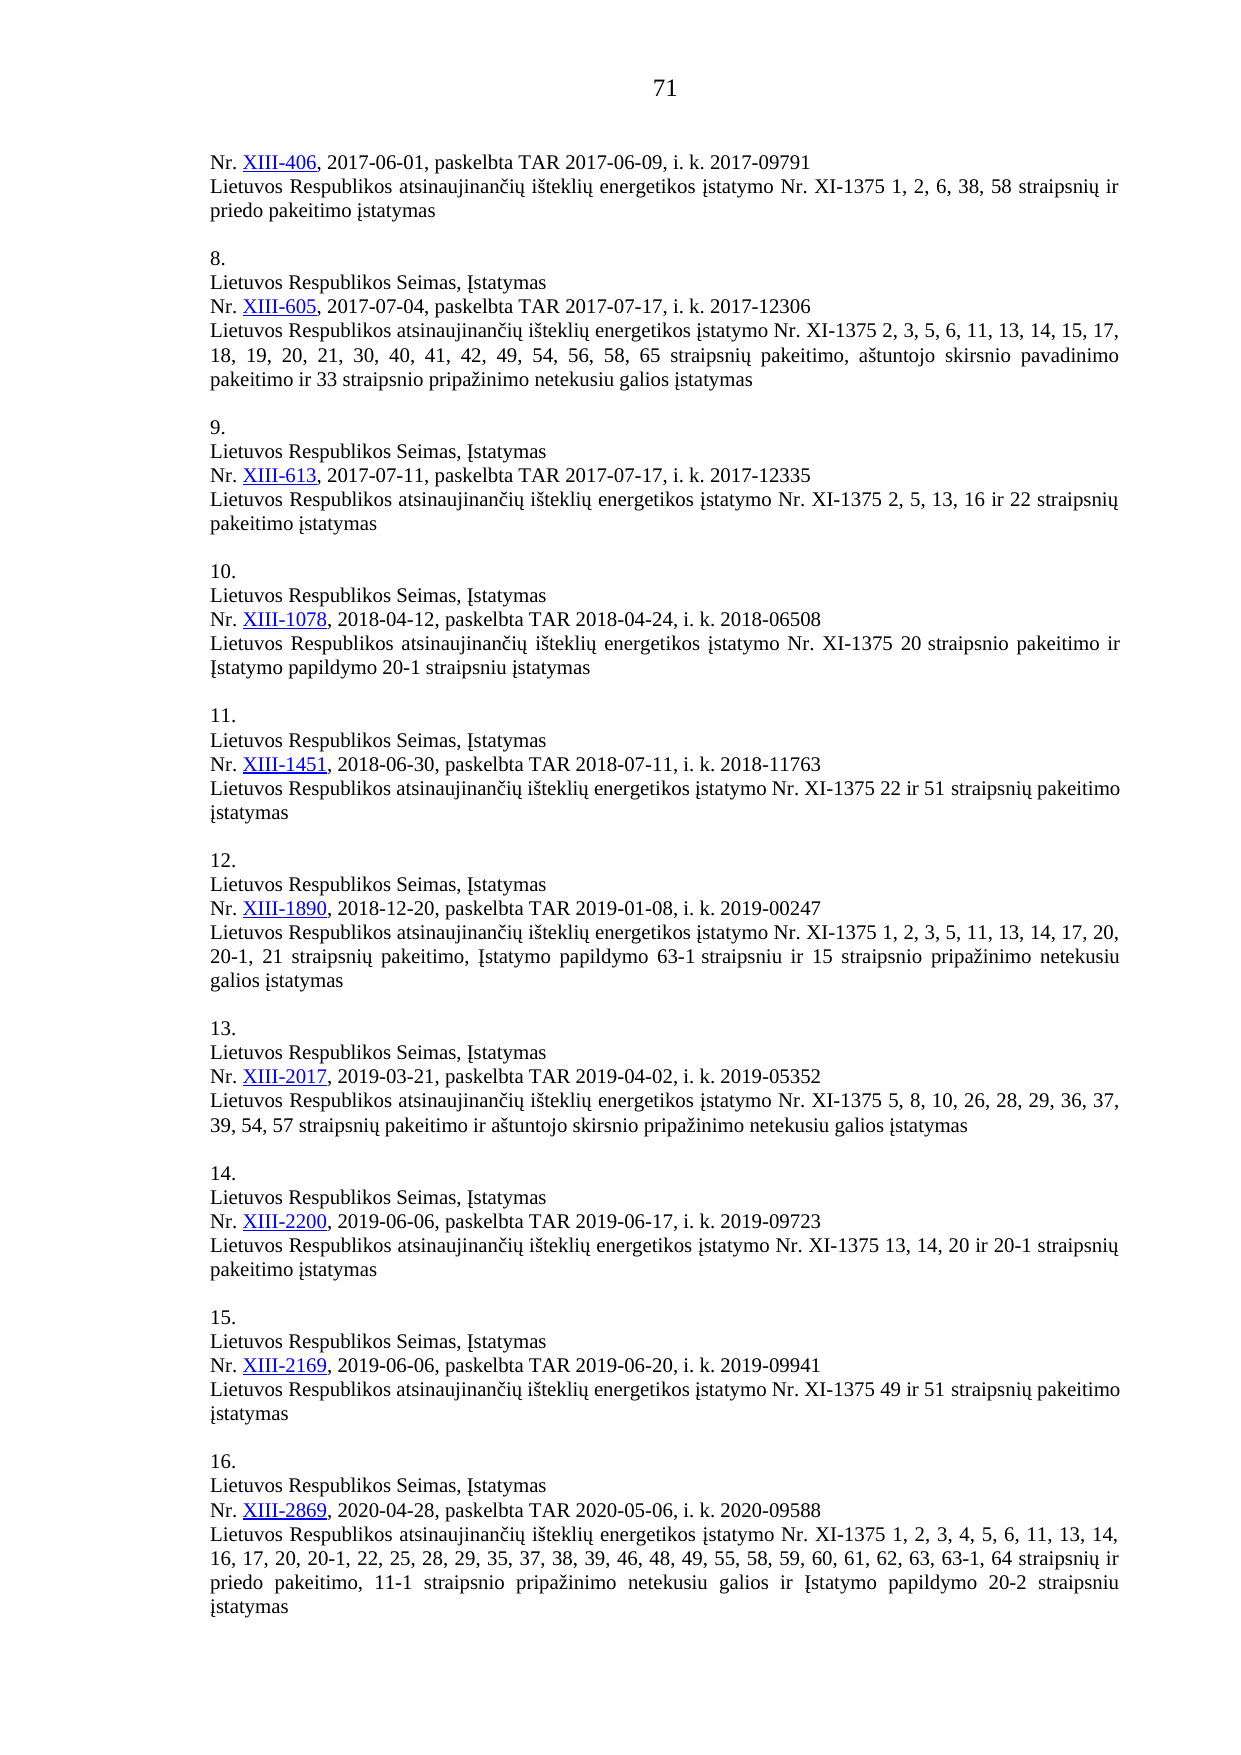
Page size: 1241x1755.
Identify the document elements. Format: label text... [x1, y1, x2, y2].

text Lietuvos Respublikos atsinaujinančių išteklių energetikos įstatymo Nr. XI-1375 22 ir 51 straipsnių pakeitimo įstatymas [210, 776, 1120, 824]
text Nr. XIII-2869, 2020-04-28, paskelbta TAR 2020-05-06, i. k. 2020-09588 [210, 1497, 1120, 1522]
text Nr. XIII-2169, 2019-06-06, paskelbta TAR 2019-06-20, i. k. 2019-09941 [210, 1353, 1120, 1377]
text Lietuvos Respublikos Seimas, Įstatymas [210, 583, 1120, 607]
text 10. [210, 559, 1120, 583]
text Lietuvos Respublikos Seimas, Įstatymas [210, 1040, 1120, 1064]
text Nr. XIII-406, 2017-06-01, paskelbta TAR 2017-06-09, i. k. 2017-09791 [210, 150, 1120, 174]
text Lietuvos Respublikos Seimas, Įstatymas [210, 1329, 1120, 1353]
text Lietuvos Respublikos Seimas, Įstatymas [210, 1185, 1120, 1209]
text Lietuvos Respublikos atsinaujinančių išteklių energetikos įstatymo Nr. XI-1375 49 ir 51 straipsnių pakeitimo įstatymas [210, 1377, 1120, 1425]
text Lietuvos Respublikos Seimas, Įstatymas [210, 727, 1120, 752]
text Lietuvos Respublikos Seimas, Įstatymas [210, 1473, 1120, 1497]
text Lietuvos Respublikos atsinaujinančių išteklių energetikos įstatymo Nr. XI-1375 20 straipsnio pakeitimo ir Įstatymo papildymo 20-1 straipsniu įstatymas [210, 631, 1120, 679]
text Nr. XIII-1451, 2018-06-30, paskelbta TAR 2018-07-11, i. k. 2018-11763 [210, 752, 1120, 776]
text Lietuvos Respublikos Seimas, Įstatymas [210, 270, 1120, 294]
text 12. [210, 848, 1120, 872]
text Lietuvos Respublikos atsinaujinančių išteklių energetikos įstatymo Nr. XI-1375 5, 8, 10, 26, 28, 29, 36, 37, 39, 54, 57 straipsnių pakeitimo ir aštuntojo skirsnio pripažinimo netekusiu galios įstatymas [210, 1088, 1120, 1137]
text Lietuvos Respublikos Seimas, Įstatymas [210, 439, 1120, 463]
text Lietuvos Respublikos atsinaujinančių išteklių energetikos įstatymo Nr. XI-1375 2, 5, 13, 16 ir 22 straipsnių pakeitimo įstatymas [210, 487, 1120, 535]
text Nr. XIII-1078, 2018-04-12, paskelbta TAR 2018-04-24, i. k. 2018-06508 [210, 607, 1120, 631]
text Nr. XIII-2017, 2019-03-21, paskelbta TAR 2019-04-02, i. k. 2019-05352 [210, 1064, 1120, 1088]
text 9. [210, 415, 1120, 439]
text 14. [210, 1161, 1120, 1185]
text Nr. XIII-2200, 2019-06-06, paskelbta TAR 2019-06-17, i. k. 2019-09723 [210, 1209, 1120, 1233]
text Lietuvos Respublikos atsinaujinančių išteklių energetikos įstatymo Nr. XI-1375 2, 3, 5, 6, 11, 13, 14, 15, 17, 18, 19, 20, 21, 30, 40, 41, 42, 49, 54, 56, 58, 65 straipsnių pakeitimo, aštuntojo skirsnio pavadinimo pakeitimo ir 33 straipsnio pripažinimo netekusiu galios įstatymas [210, 318, 1120, 391]
text 16. [210, 1449, 1120, 1473]
text Lietuvos Respublikos atsinaujinančių išteklių energetikos įstatymo Nr. XI-1375 13, 14, 20 ir 20-1 straipsnių pakeitimo įstatymas [210, 1233, 1120, 1281]
text 11. [210, 703, 1120, 727]
text Nr. XIII-605, 2017-07-04, paskelbta TAR 2017-07-17, i. k. 2017-12306 [210, 294, 1120, 318]
text 15. [210, 1305, 1120, 1329]
text Lietuvos Respublikos atsinaujinančių išteklių energetikos įstatymo Nr. XI-1375 1, 2, 3, 4, 5, 6, 11, 13, 14, 16, 17, 20, 20-1, 22, 25, 28, 29, 35, 37, 38, 39, 46, 48, 49, 55, 58, 59, 60, 61, 62, 63, 63-1, 64 straipsnių ir priedo pakeitimo, 11-1 straipsnio pripažinimo netekusiu galios ir Įstatymo papildymo 20-2 straipsniu įstatymas [210, 1522, 1120, 1618]
text 13. [210, 1016, 1120, 1040]
text Lietuvos Respublikos atsinaujinančių išteklių energetikos įstatymo Nr. XI-1375 1, 2, 6, 38, 58 straipsnių ir priedo pakeitimo įstatymas [210, 174, 1120, 222]
text 8. [210, 246, 1120, 270]
text Lietuvos Respublikos Seimas, Įstatymas [210, 872, 1120, 896]
text Lietuvos Respublikos atsinaujinančių išteklių energetikos įstatymo Nr. XI-1375 1, 2, 3, 5, 11, 13, 14, 17, 20, 20-1, 21 straipsnių pakeitimo, Įstatymo papildymo 63-1 straipsniu ir 15 straipsnio pripažinimo netekusiu galios įstatymas [210, 920, 1120, 992]
text Nr. XIII-613, 2017-07-11, paskelbta TAR 2017-07-17, i. k. 2017-12335 [210, 463, 1120, 487]
text Nr. XIII-1890, 2018-12-20, paskelbta TAR 2019-01-08, i. k. 2019-00247 [210, 896, 1120, 920]
